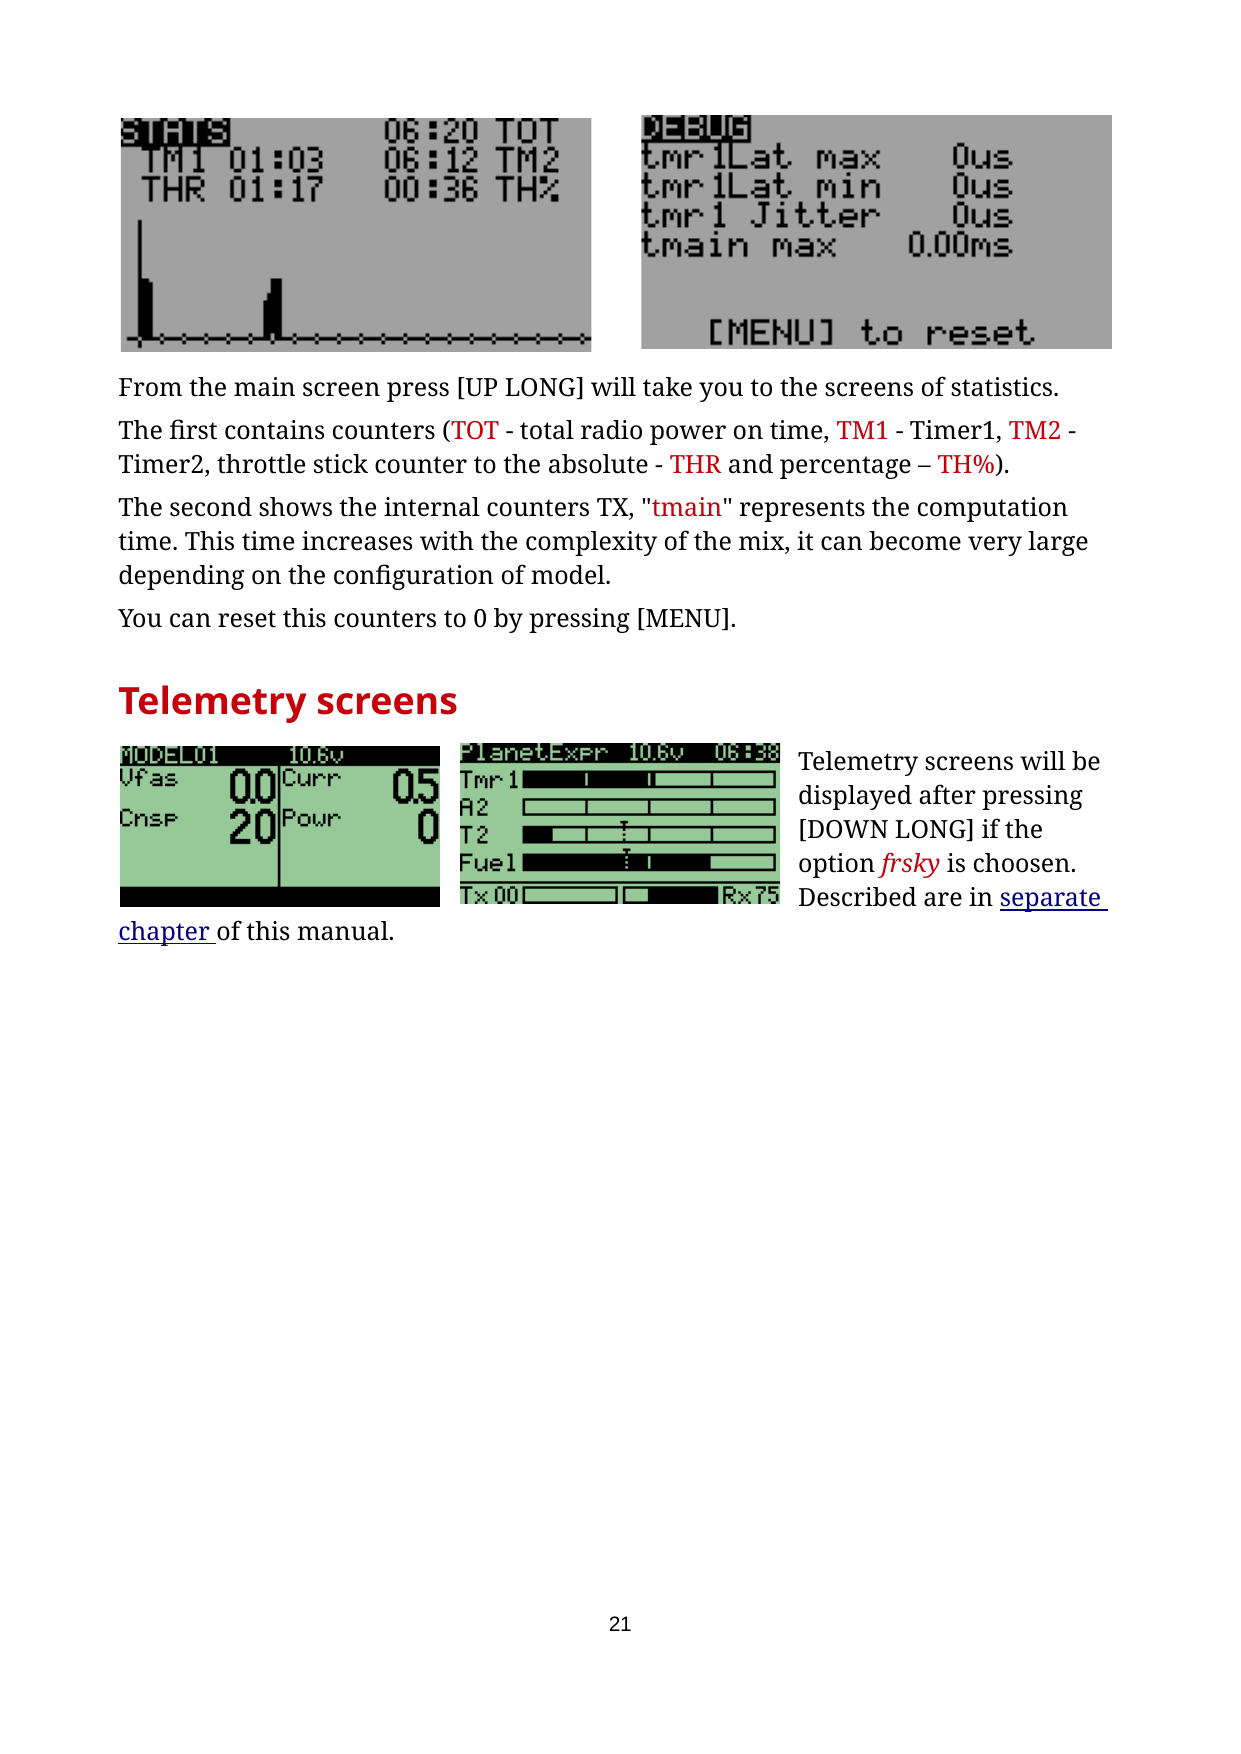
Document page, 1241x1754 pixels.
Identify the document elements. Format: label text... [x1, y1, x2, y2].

text From the main screen press [UP LONG] will take you to the screens of statistics. [118, 352, 1122, 404]
picture [641, 115, 1112, 349]
text The second shows the internal counters TX, "tmain" represents the computation time. This time increases with the complexity of the mix, it can become very large depending on the configuration of model. [118, 489, 1122, 592]
picture [120, 746, 440, 907]
text You can reset this counters to 0 by pressing [MENU]. [118, 601, 1122, 634]
text The first contains counters (TOT - total radio power on time, TM1 - Timer1, TM2 - Timer2, throttle stick counter to the absolute - THR and percentage – TH%). [118, 412, 1122, 481]
picture [120, 118, 592, 352]
text Telemetry screens will be displayed after pressing [DOWN LONG] if the option frsky is choosen. Described are in separate chapter of this manual. [118, 907, 1122, 948]
picture [460, 743, 780, 904]
subtitle Telemetry screens [118, 674, 1122, 725]
